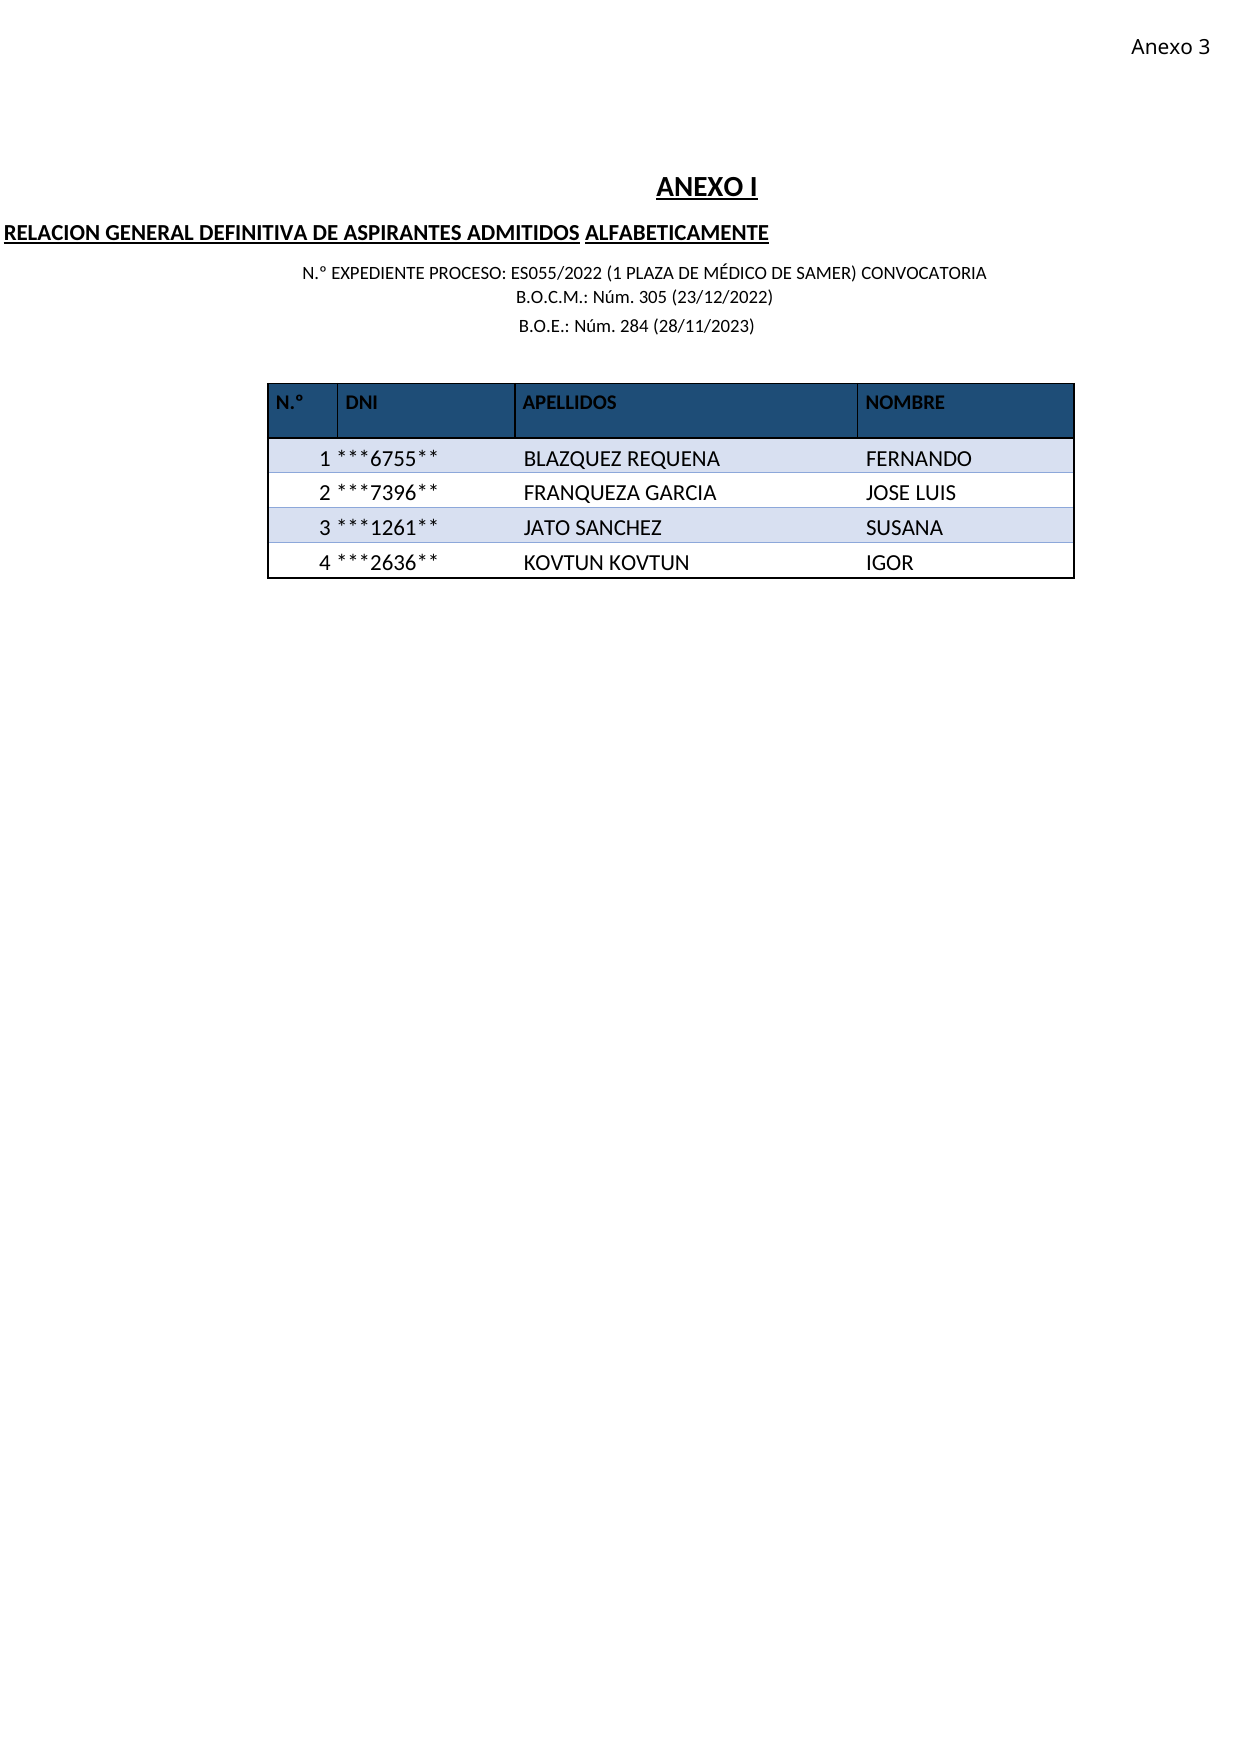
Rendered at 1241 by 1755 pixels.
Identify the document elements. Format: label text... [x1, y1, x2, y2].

table_header NOMBRE [858, 384, 1073, 437]
table_cell 1 ***6755** [269, 439, 515, 472]
table_cell JATO SANCHEZ [515, 508, 857, 542]
text N.º EXPEDIENTE PROCESO: ES055/2022 (1 PLAZA DE MÉDICO DE SAMER) CONVOCATORIA B.O.C.M.: Núm. 305 (23/12/2022) [283, 262, 1006, 308]
table_cell FERNANDO [857, 439, 1073, 472]
table_cell BLAZQUEZ REQUENA [515, 439, 857, 472]
table_cell FRANQUEZA GARCIA [515, 473, 857, 507]
table_cell 4 ***2636** [269, 543, 515, 577]
table_cell KOVTUN KOVTUN [515, 543, 857, 577]
subtitle RELACION GENERAL DEFINITIVA DE ASPIRANTES ADMITIDOS ALFABETICAMENTE [3, 218, 1110, 246]
table_cell 3 ***1261** [269, 508, 515, 542]
table_cell SUSANA [857, 508, 1073, 542]
table_header N.º [269, 384, 337, 437]
text Anexo 3 [133, 32, 1210, 60]
table_cell IGOR [857, 543, 1073, 577]
subtitle ANEXO I [192, 168, 1222, 204]
table_cell JOSE LUIS [857, 473, 1073, 507]
table_header DNI [338, 384, 514, 437]
table_cell 2 ***7396** [269, 473, 515, 507]
table_header APELLIDOS [516, 384, 857, 437]
text B.O.E.: Núm. 284 (28/11/2023) [267, 314, 1006, 337]
